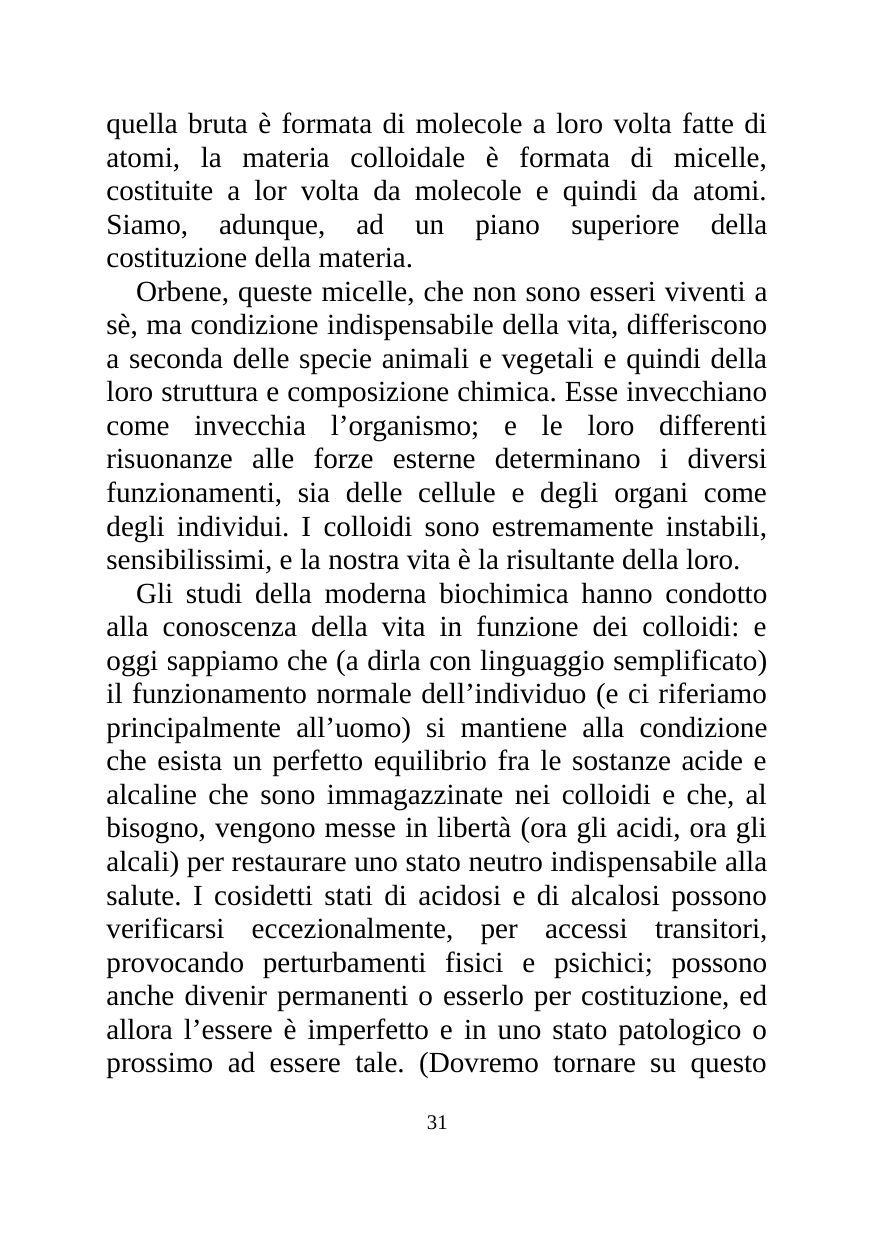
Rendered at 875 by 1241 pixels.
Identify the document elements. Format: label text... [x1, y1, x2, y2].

text Gli studi della moderna biochimica hanno condotto alla conoscenza della vita in funzione dei colloidi: e oggi sappiamo che (a dirla con linguaggio semplificato) il funzionamento normale dell’individuo (e ci riferiamo principalmente all’uomo) si mantiene alla condizione che esista un perfetto equilibrio fra le sostanze acide e alcaline che sono immagazzinate nei colloidi e che, al bisogno, vengono messe in libertà (ora gli acidi, ora gli alcali) per restaurare uno stato neutro indispensabile alla salute. I cosidetti stati di acidosi e di alcalosi possono verificarsi eccezionalmente, per accessi transitori, provocando perturbamenti fisici e psichici; possono anche divenir permanenti o esserlo per costituzione, ed allora l’essere è imperfetto e in uno stato patologico o prossimo ad essere tale. (Dovremo tornare su questo [106, 576, 768, 1079]
text quella bruta è formata di molecole a loro volta fatte di atomi, la materia colloidale è formata di micelle, costituite a lor volta da molecole e quindi da atomi. Siamo, adunque, ad un piano superiore della costituzione della materia. [106, 106, 768, 274]
text Orbene, queste micelle, che non sono esseri viventi a sè, ma condizione indispensabile della vita, differiscono a seconda delle specie animali e vegetali e quindi della loro struttura e composizione chimica. Esse invecchiano come invecchia l’organismo; e le loro differenti risuonanze alle forze esterne determinano i diversi funzionamenti, sia delle cellule e degli organi come degli individui. I colloidi sono estremamente instabili, sensibilissimi, e la nostra vita è la risultante della loro. [106, 274, 768, 576]
